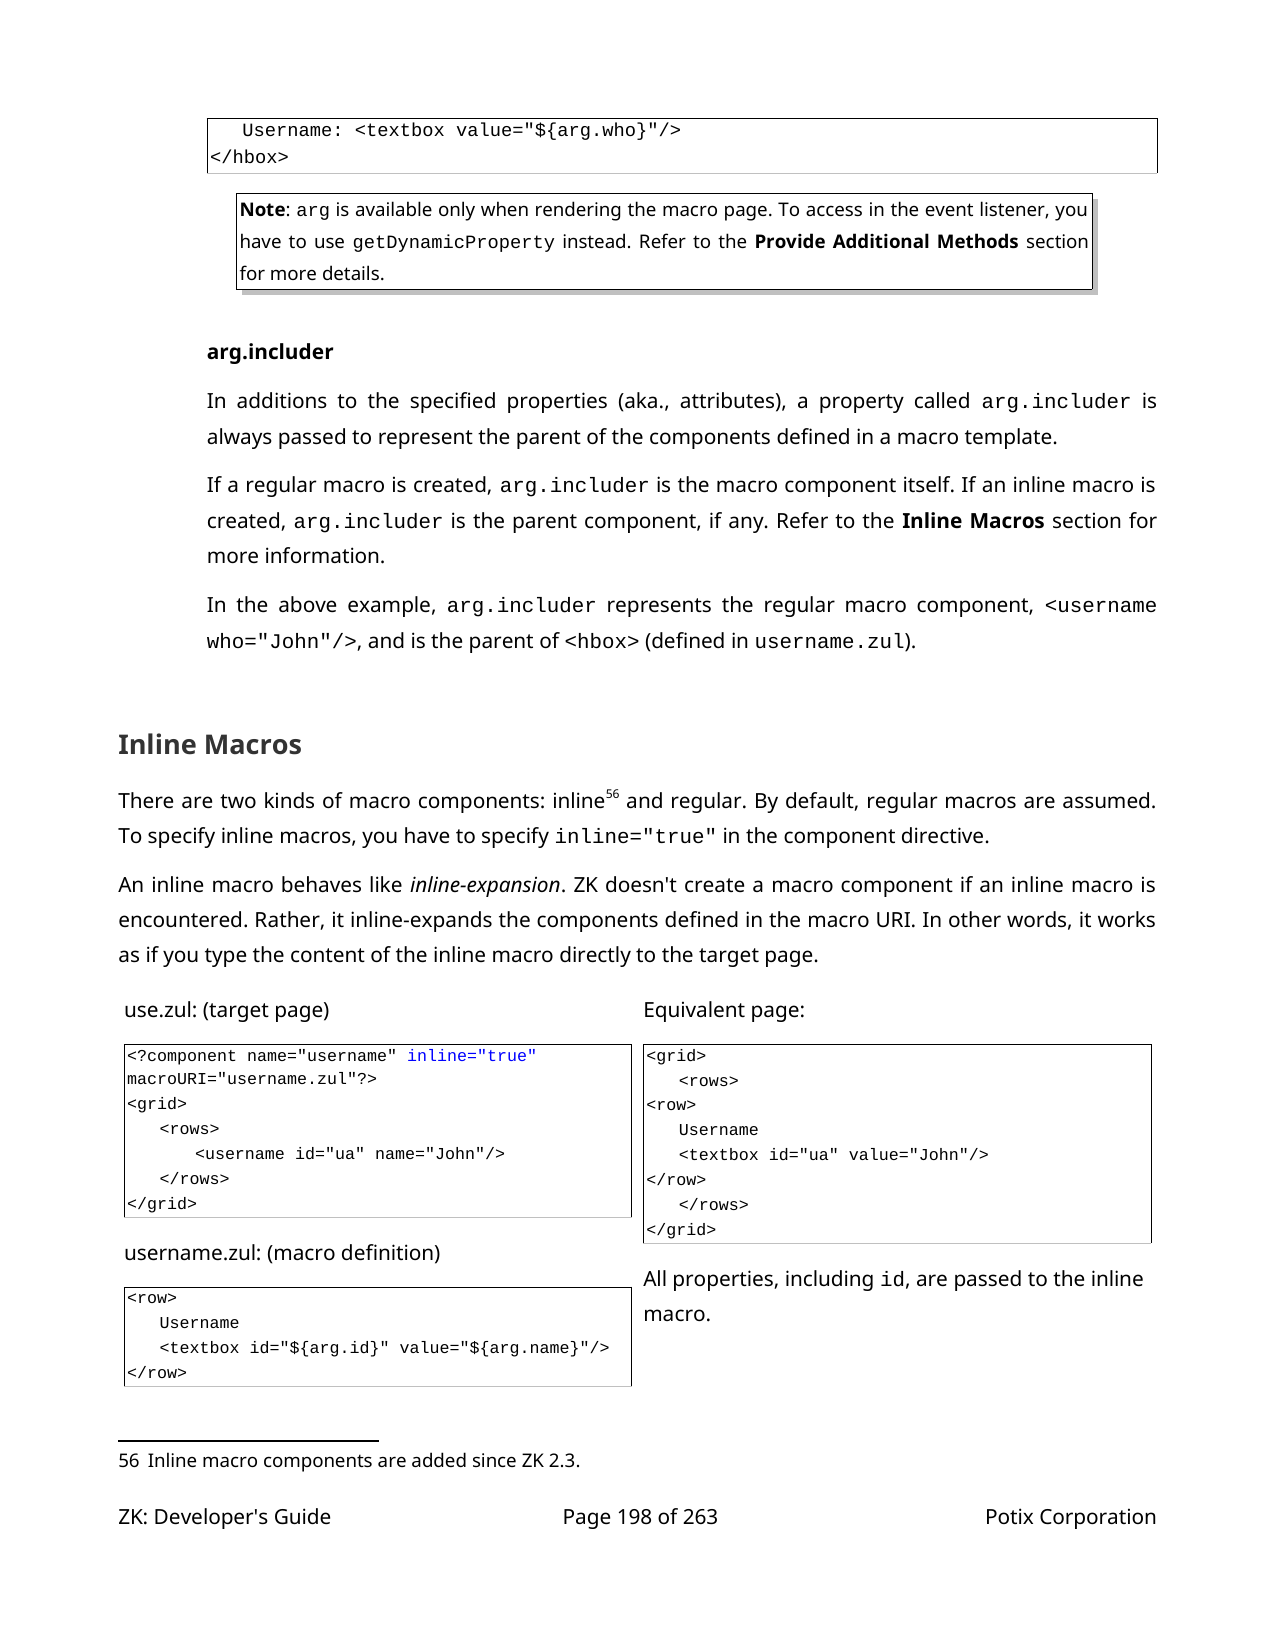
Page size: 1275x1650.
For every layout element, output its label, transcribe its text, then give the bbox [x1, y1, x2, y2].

text Username: <textbox value="${arg.who}"/> [208, 119, 1157, 142]
text If a regular macro is created, arg.includer is the macro component itself. If an inline macro is created, arg.includer is the parent component, if any. Refer to the Inline Macros section for more information. [207, 471, 1157, 570]
text In additions to the specified properties (aka., attributes), a property called arg.includer is always passed to represent the parent of the components defined in a macro template. [207, 386, 1157, 450]
text </hbox> [208, 145, 1157, 173]
text Note: arg is available only when rendering the macro page. To access in the event listener, you have to use getDynamicProperty instead. Refer to the Provide Additional Methods section for more details. [237, 194, 1092, 289]
table_header use.zul: (target page) <?component name="username" inline="true" macroURI="username.zul"?> <grid> <rows> <username id="ua" name="John"/> </rows> </grid> username.zul: (macro definition) <row> Username <textbox id="${arg.id}" value="${arg.name}"/> </row> [118, 990, 637, 1392]
subtitle Inline Macros [118, 725, 1157, 762]
text There are two kinds of macro components: inline and regular. By default, regular macros are assumed. To specify inline macros, you have to specify inline="true" in the component directive. [118, 786, 1157, 849]
text Inline macro components are added since ZK 2.3. [118, 1447, 1157, 1473]
table_header Equivalent page: <grid> <rows> <row> Username <textbox id="ua" value="John"/> </row> </rows> </grid> All properties, including id, are passed to the inline macro. [638, 990, 1157, 1392]
subtitle arg.includer [207, 337, 1157, 366]
text An inline macro behaves like inline-expansion. ZK doesn't create a macro component if an inline macro is encountered. Rather, it inline-expands the components defined in the macro URI. In other words, it works as if you type the content of the inline macro directly to the target page. [118, 870, 1157, 969]
text In the above example, arg.includer represents the regular macro component, <username who="John"/>, and is the parent of <hbox> (defined in username.zul). [207, 591, 1157, 654]
